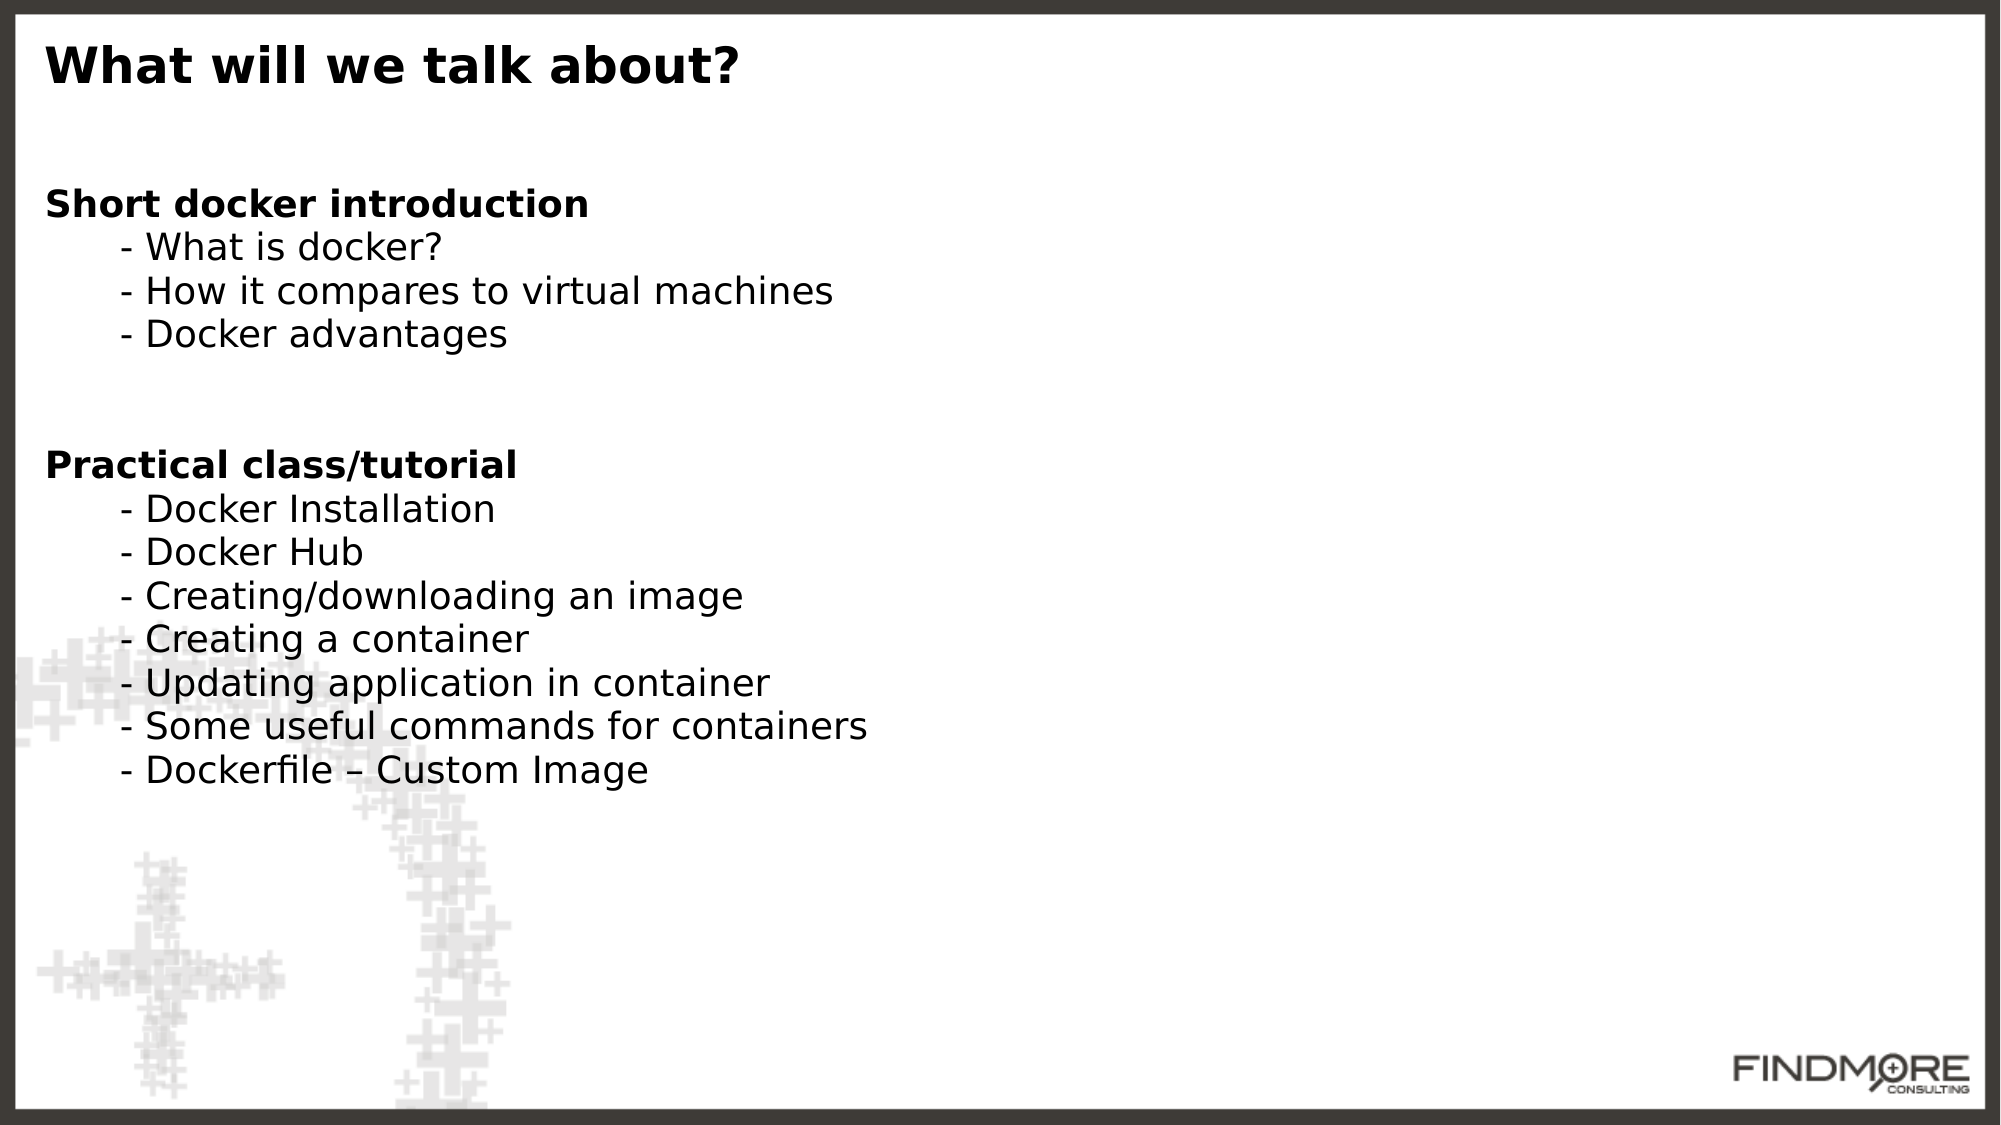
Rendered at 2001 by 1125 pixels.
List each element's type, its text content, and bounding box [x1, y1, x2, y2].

picture [0, 0, 2001, 1125]
text_box What will we talk about? Short docker introduction - What is docker? - How it compares to virtual machines - Docker advantages Practical class/tutorial - Docker Installation - Docker Hub - Creating/downloading an image - Creating a container - Updating application in container - Some useful commands for containers - Dockerfile – Custom Image [30, 29, 1966, 800]
